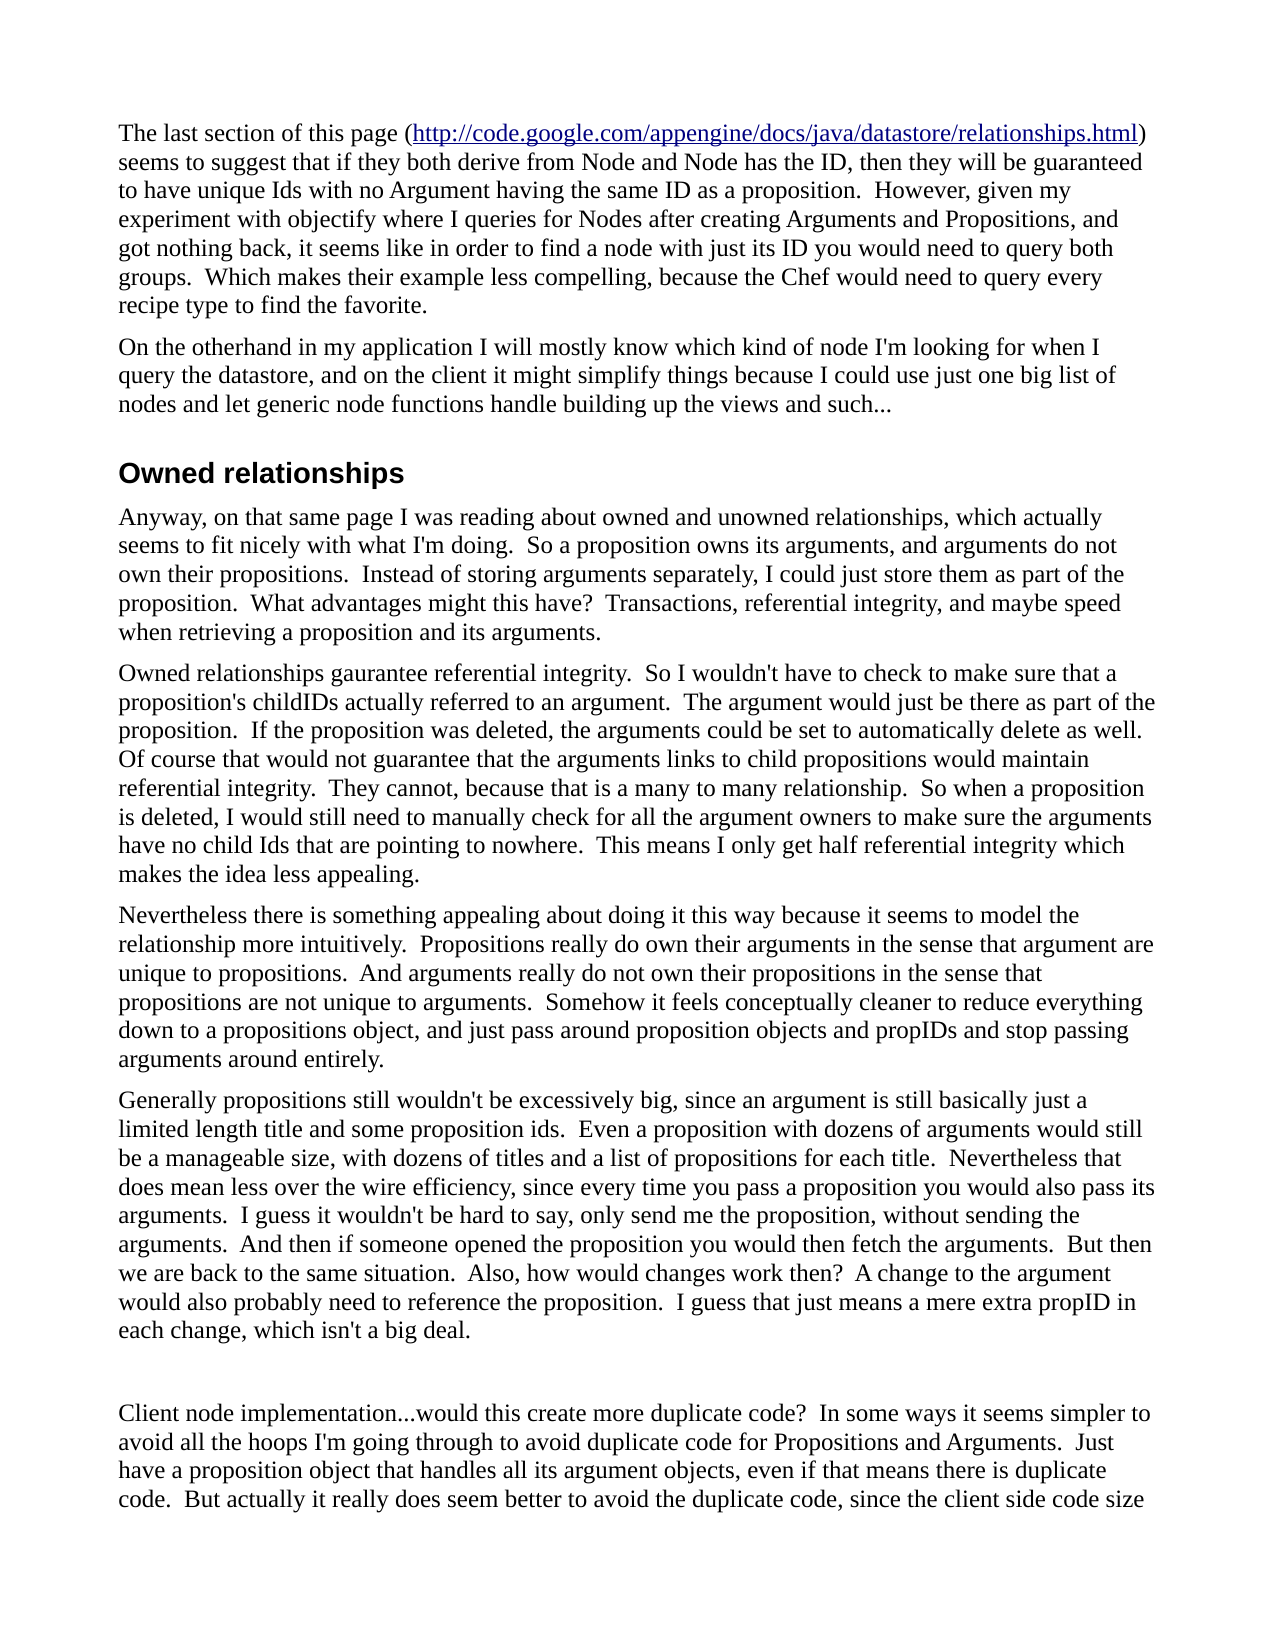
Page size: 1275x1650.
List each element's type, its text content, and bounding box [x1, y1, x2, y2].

subtitle Owned relationships [118, 456, 1157, 489]
text Anyway, on that same page I was reading about owned and unowned relationships, which actually seems to fit nicely with what I'm doing. So a proposition owns its arguments, and arguments do not own their propositions. Instead of storing arguments separately, I could just store them as part of the proposition. What advantages might this have? Transactions, referential integrity, and maybe speed when retrieving a proposition and its arguments. [118, 502, 1157, 645]
text Nevertheless there is something appealing about doing it this way because it seems to model the relationship more intuitively. Propositions really do own their arguments in the sense that argument are unique to propositions. And arguments really do not own their propositions in the sense that propositions are not unique to arguments. Somehow it feels conceptually cleaner to reduce everything down to a propositions object, and just pass around proposition objects and propIDs and stop passing arguments around entirely. [118, 900, 1157, 1073]
text Client node implementation...would this create more duplicate code? In some ways it seems simpler to avoid all the hoops I'm going through to avoid duplicate code for Propositions and Arguments. Just have a proposition object that handles all its argument objects, even if that means there is duplicate code. But actually it really does seem better to avoid the duplicate code, since the client side code size [118, 1398, 1157, 1513]
text Generally propositions still wouldn't be excessively big, since an argument is still basically just a limited length title and some proposition ids. Even a proposition with dozens of arguments would still be a manageable size, with dozens of titles and a list of propositions for each title. Nevertheless that does mean less over the wire efficiency, since every time you pass a proposition you would also pass its arguments. I guess it wouldn't be hard to say, only send me the proposition, without sending the arguments. And then if someone opened the proposition you would then fetch the arguments. But then we are back to the same situation. Also, how would changes work then? A change to the argument would also probably need to reference the proposition. I guess that just means a mere extra propID in each change, which isn't a big deal. [118, 1085, 1157, 1344]
text The last section of this page (http://code.google.com/appengine/docs/java/datastore/relationships.html) seems to suggest that if they both derive from Node and Node has the ID, then they will be guaranteed to have unique Ids with no Argument having the same ID as a proposition. However, given my experiment with objectify where I queries for Nodes after creating Arguments and Propositions, and got nothing back, it seems like in order to find a node with just its ID you would need to query both groups. Which makes their example less compelling, because the Chef would need to query every recipe type to find the favorite. [118, 118, 1157, 319]
text Owned relationships gaurantee referential integrity. So I wouldn't have to check to make sure that a proposition's childIDs actually referred to an argument. The argument would just be there as part of the proposition. If the proposition was deleted, the arguments could be set to automatically delete as well. Of course that would not guarantee that the arguments links to child propositions would maintain referential integrity. They cannot, because that is a many to many relationship. So when a proposition is deleted, I would still need to manually check for all the argument owners to make sure the arguments have no child Ids that are pointing to nowhere. This means I only get half referential integrity which makes the idea less appealing. [118, 658, 1157, 888]
text On the otherhand in my application I will mostly know which kind of node I'm looking for when I query the datastore, and on the client it might simplify things because I could use just one big list of nodes and let generic node functions handle building up the views and such... [118, 332, 1157, 418]
